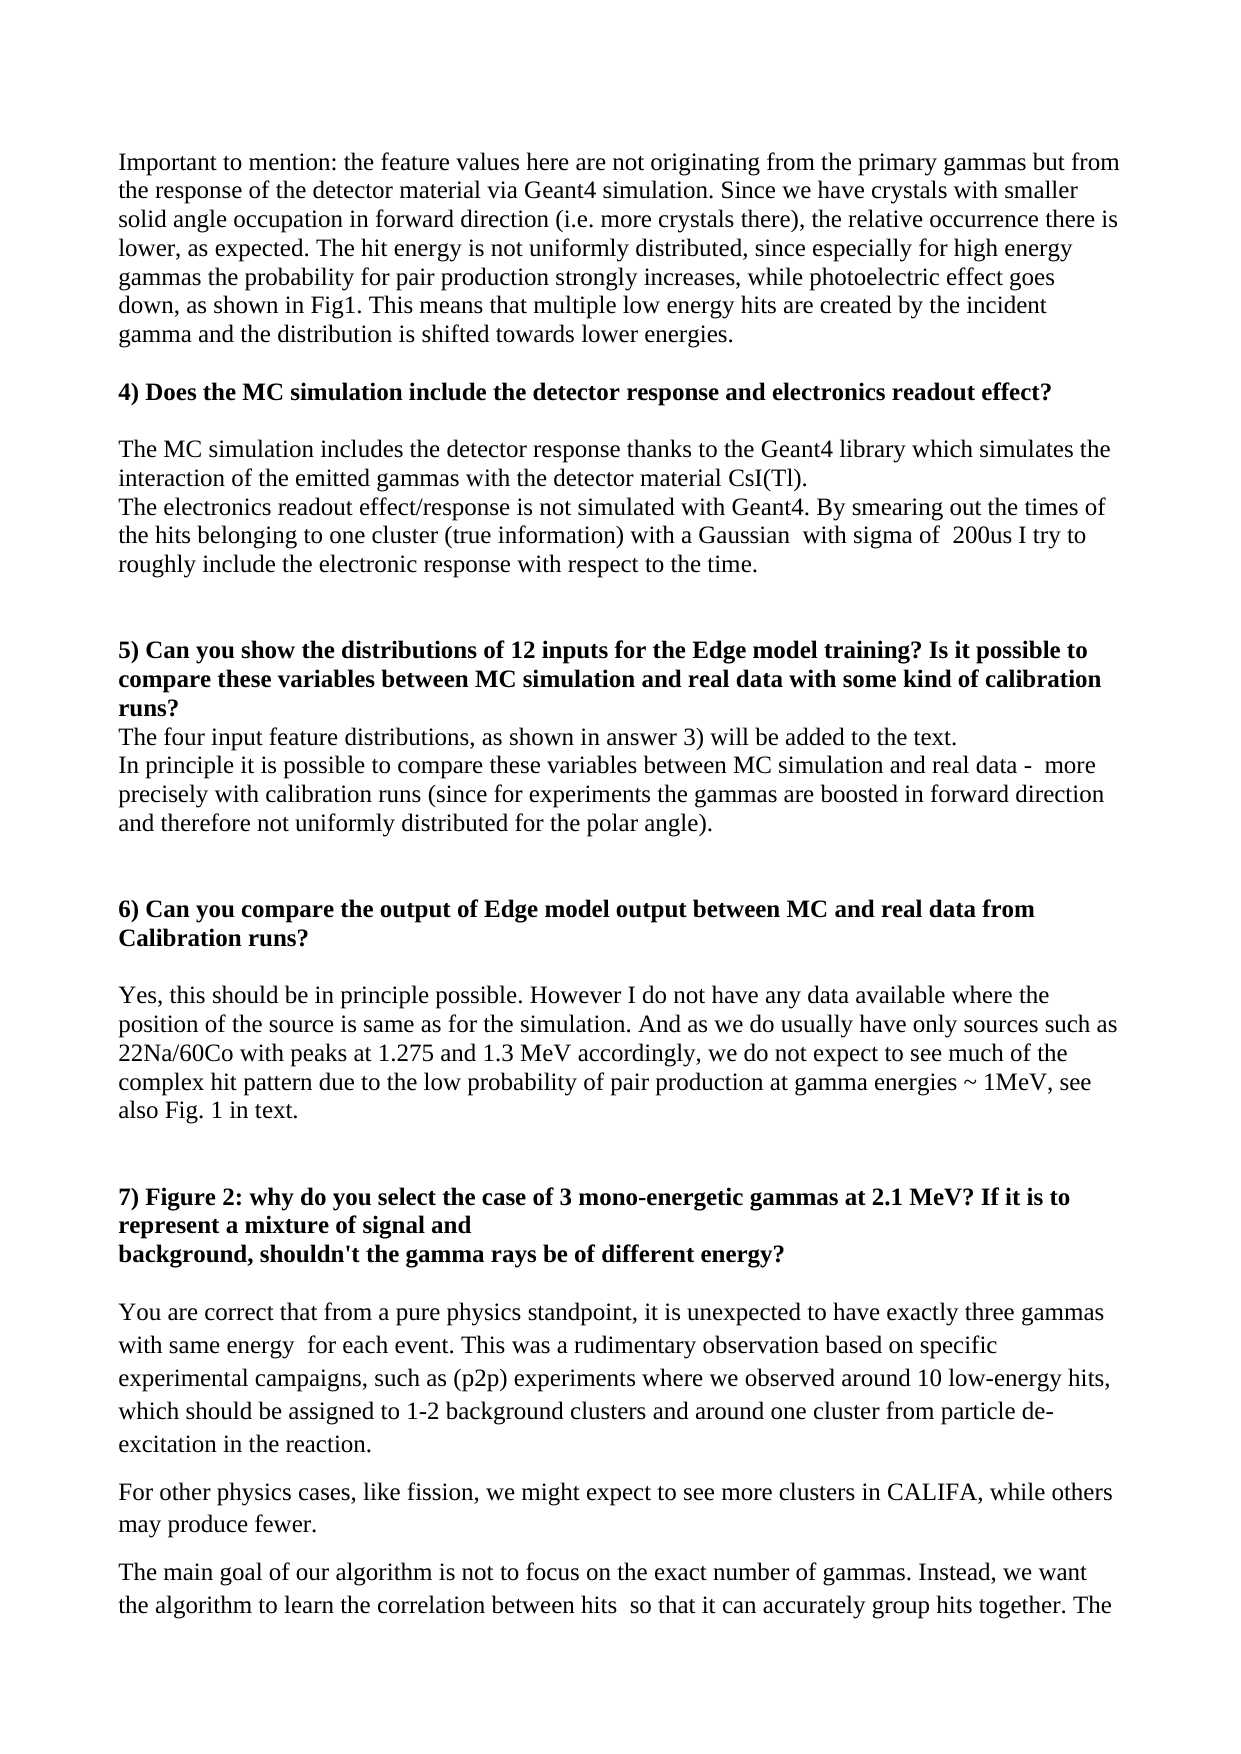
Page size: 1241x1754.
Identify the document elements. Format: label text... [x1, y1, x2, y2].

text The main goal of our algorithm is not to focus on the exact number of gammas. Instead, we want the algorithm to learn the correlation between hits so that it can accurately group hits together. The [118, 1557, 1122, 1619]
text 6) Can you compare the output of Edge model output between MC and real data from Calibration runs? [118, 894, 1122, 952]
text For other physics cases, like fission, we might expect to see more clusters in CALIFA, while others may produce fewer. [118, 1477, 1122, 1538]
text In principle it is possible to compare these variables between MC simulation and real data - more precisely with calibration runs (since for experiments the gammas are boosted in forward direction and therefore not uniformly distributed for the polar angle). [118, 751, 1122, 837]
text The four input feature distributions, as shown in answer 3) will be added to the text. [118, 722, 1122, 751]
text You are correct that from a pure physics standpoint, it is unexpected to have exactly three gammas with same energy for each event. This was a rudimentary observation based on specific experimental campaigns, such as (p2p) experiments where we observed around 10 low-energy hits, which should be assigned to 1-2 background clusters and around one cluster from particle de-excitation in the reaction. [118, 1297, 1122, 1458]
text Yes, this should be in principle possible. However I do not have any data available where the position of the source is same as for the simulation. And as we do usually have only sources such as 22Na/60Co with peaks at 1.275 and 1.3 MeV accordingly, we do not expect to see much of the complex hit pattern due to the low probability of pair production at gamma energies ~ 1MeV, see also Fig. 1 in text. [118, 981, 1122, 1124]
text The electronics readout effect/response is not simulated with Geant4. By smearing out the times of the hits belonging to one cluster (true information) with a Gaussian with sigma of 200us I try to roughly include the electronic response with respect to the time. [118, 492, 1122, 578]
text 5) Can you show the distributions of 12 inputs for the Edge model training? Is it possible to compare these variables between MC simulation and real data with some kind of calibration runs? [118, 636, 1122, 722]
text 4) Does the MC simulation include the detector response and electronics readout effect? [118, 377, 1122, 406]
text Important to mention: the feature values here are not originating from the primary gammas but from the response of the detector material via Geant4 simulation. Since we have crystals with smaller solid angle occupation in forward direction (i.e. more crystals there), the relative occurrence there is lower, as expected. The hit energy is not uniformly distributed, since especially for high energy gammas the probability for pair production strongly increases, while photoelectric effect goes down, as shown in Fig1. This means that multiple low energy hits are created by the incident gamma and the distribution is shifted towards lower energies. [118, 147, 1122, 348]
text 7) Figure 2: why do you select the case of 3 mono-energetic gammas at 2.1 MeV? If it is to represent a mixture of signal and [118, 1182, 1122, 1239]
text The MC simulation includes the detector response thanks to the Geant4 library which simulates the interaction of the emitted gammas with the detector material CsI(Tl). [118, 434, 1122, 492]
text background, shouldn't the gamma rays be of different energy? [118, 1239, 1122, 1268]
